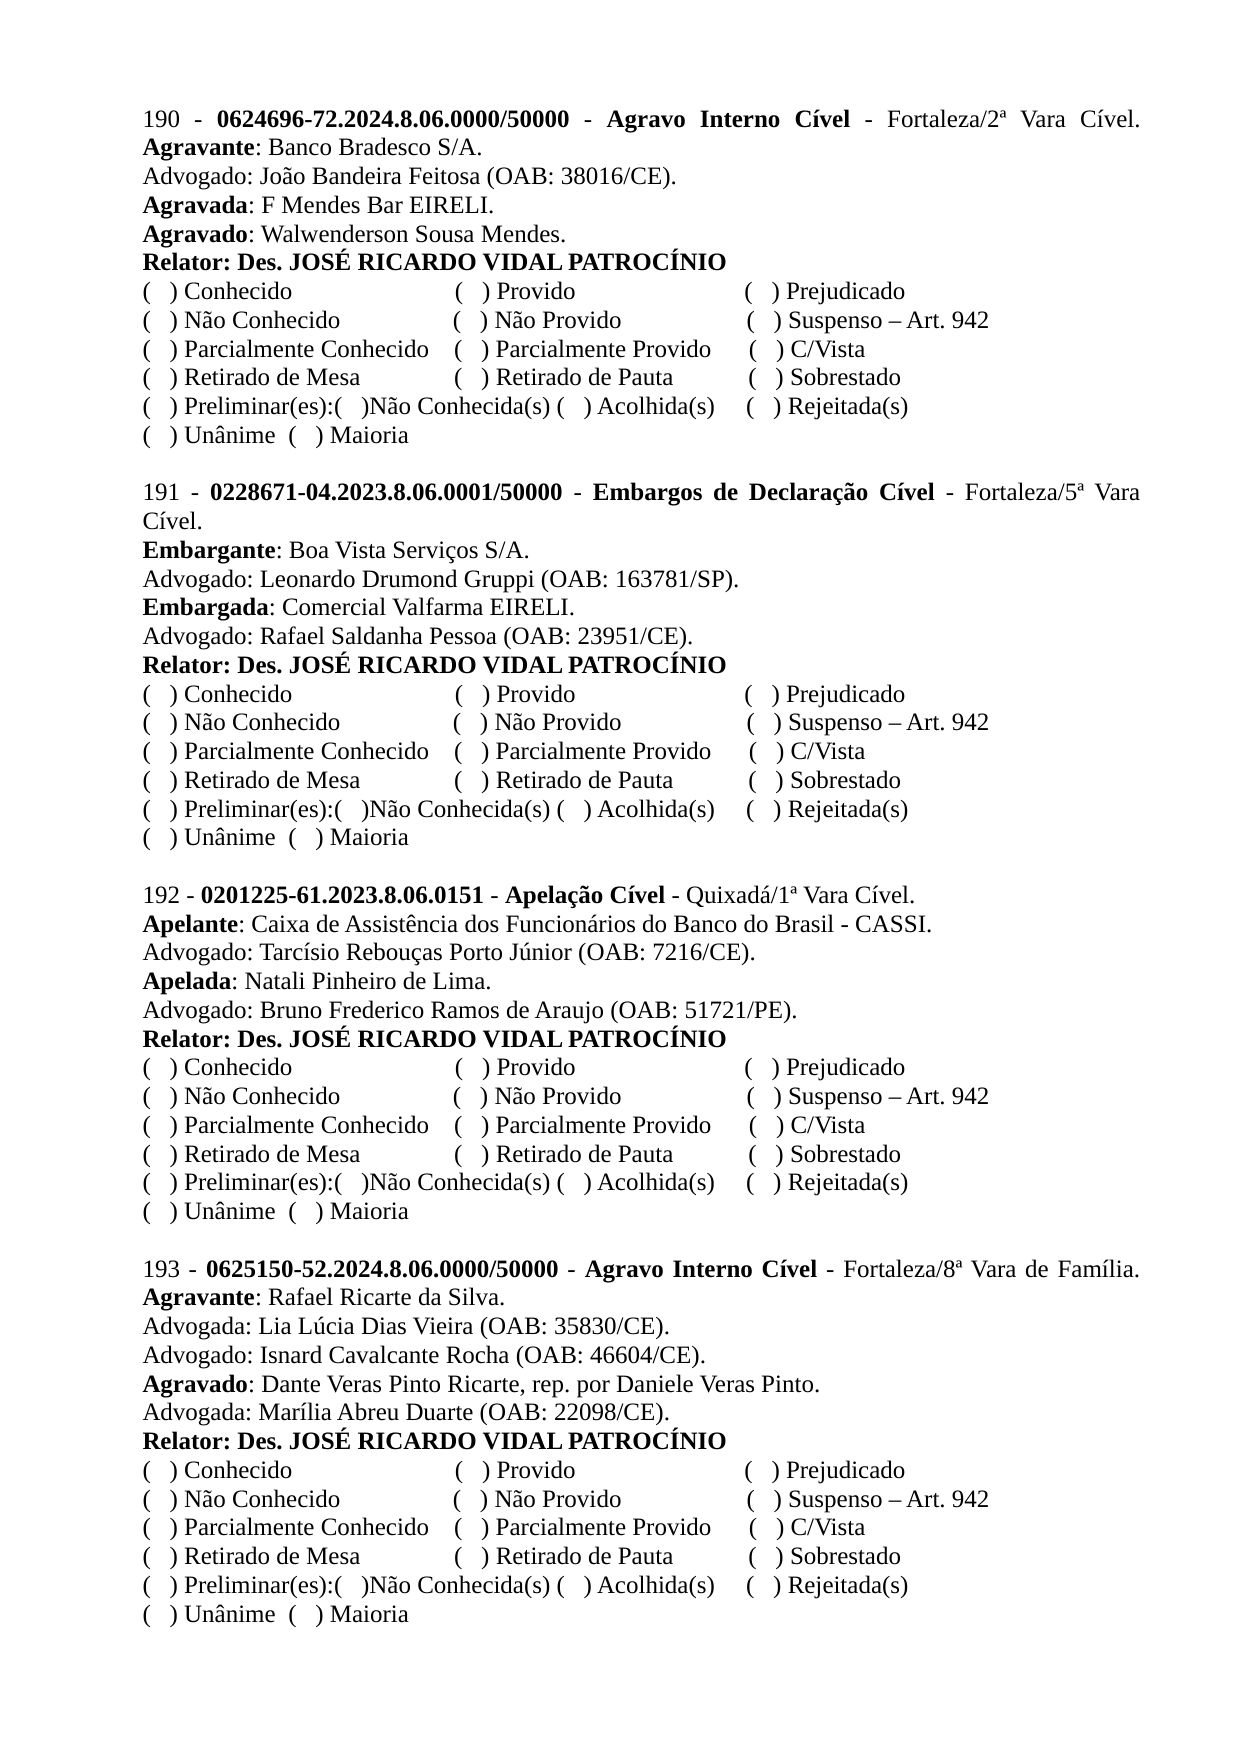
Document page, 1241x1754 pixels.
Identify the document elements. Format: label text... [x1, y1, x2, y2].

text Advogado: João Bandeira Feitosa (OAB: 38016/CE). [142, 161, 1141, 190]
text ( ) Unânime ( ) Maioria [142, 822, 1158, 851]
text Advogado: Bruno Frederico Ramos de Araujo (OAB: 51721/PE). [142, 995, 1141, 1024]
text Advogada: Marília Abreu Duarte (OAB: 22098/CE). [142, 1397, 1141, 1426]
text ( ) Conhecido ( ) Provido ( ) Prejudicado [142, 679, 1141, 707]
text ( ) Não Conhecido ( ) Não Provido ( ) Suspenso – Art. 942 [142, 1081, 1158, 1110]
text ( ) Conhecido ( ) Provido ( ) Prejudicado [142, 276, 1141, 305]
text ( ) Preliminar(es):( )Não Conhecida(s) ( ) Acolhida(s) ( ) Rejeitada(s) [142, 794, 1158, 822]
text ( ) Parcialmente Conhecido ( ) Parcialmente Provido ( ) C/Vista [142, 736, 1158, 765]
text ( ) Parcialmente Conhecido ( ) Parcialmente Provido ( ) C/Vista [142, 334, 1158, 362]
text Relator: Des. JOSÉ RICARDO VIDAL PATROCÍNIO [142, 1024, 1141, 1052]
text Advogado: Tarcísio Rebouças Porto Júnior (OAB: 7216/CE). [142, 937, 1141, 966]
text Advogado: Isnard Cavalcante Rocha (OAB: 46604/CE). [142, 1340, 1141, 1369]
text ( ) Parcialmente Conhecido ( ) Parcialmente Provido ( ) C/Vista [142, 1512, 1158, 1541]
text Apelante: Caixa de Assistência dos Funcionários do Banco do Brasil - CASSI. [142, 909, 1141, 937]
text Agravada: F Mendes Bar EIRELI. [142, 190, 1141, 219]
text 190 - 0624696-72.2024.8.06.0000/50000 - Agravo Interno Cível - Fortaleza/2ª Vara Cível. Agravante: Banco Bradesco S/A. [142, 104, 1141, 161]
text 191 - 0228671-04.2023.8.06.0001/50000 - Embargos de Declaração Cível - Fortaleza/5ª Vara Cível. [142, 477, 1141, 535]
text Advogada: Lia Lúcia Dias Vieira (OAB: 35830/CE). [142, 1311, 1141, 1340]
text ( ) Conhecido ( ) Provido ( ) Prejudicado [142, 1052, 1141, 1081]
text Embargante: Boa Vista Serviços S/A. [142, 535, 1141, 564]
text ( ) Unânime ( ) Maioria [142, 1599, 1158, 1627]
text ( ) Preliminar(es):( )Não Conhecida(s) ( ) Acolhida(s) ( ) Rejeitada(s) [142, 1570, 1158, 1599]
text ( ) Retirado de Mesa ( ) Retirado de Pauta ( ) Sobrestado [142, 1139, 1158, 1167]
text ( ) Preliminar(es):( )Não Conhecida(s) ( ) Acolhida(s) ( ) Rejeitada(s) [142, 391, 1158, 420]
text ( ) Não Conhecido ( ) Não Provido ( ) Suspenso – Art. 942 [142, 707, 1158, 736]
text ( ) Preliminar(es):( )Não Conhecida(s) ( ) Acolhida(s) ( ) Rejeitada(s) [142, 1167, 1158, 1196]
text Advogado: Rafael Saldanha Pessoa (OAB: 23951/CE). [142, 621, 1141, 650]
text ( ) Parcialmente Conhecido ( ) Parcialmente Provido ( ) C/Vista [142, 1110, 1158, 1139]
text Relator: Des. JOSÉ RICARDO VIDAL PATROCÍNIO [142, 1426, 1141, 1455]
text ( ) Não Conhecido ( ) Não Provido ( ) Suspenso – Art. 942 [142, 1484, 1158, 1512]
text ( ) Não Conhecido ( ) Não Provido ( ) Suspenso – Art. 942 [142, 305, 1158, 334]
text 193 - 0625150-52.2024.8.06.0000/50000 - Agravo Interno Cível - Fortaleza/8ª Vara de Família. Agravante: Rafael Ricarte da Silva. [142, 1254, 1141, 1311]
text Advogado: Leonardo Drumond Gruppi (OAB: 163781/SP). [142, 564, 1141, 592]
text Relator: Des. JOSÉ RICARDO VIDAL PATROCÍNIO [142, 247, 1141, 276]
text ( ) Unânime ( ) Maioria [142, 1196, 1158, 1225]
text Apelada: Natali Pinheiro de Lima. [142, 966, 1141, 995]
text ( ) Retirado de Mesa ( ) Retirado de Pauta ( ) Sobrestado [142, 362, 1158, 391]
text Relator: Des. JOSÉ RICARDO VIDAL PATROCÍNIO [142, 650, 1141, 679]
text Agravado: Dante Veras Pinto Ricarte, rep. por Daniele Veras Pinto. [142, 1369, 1141, 1397]
text ( ) Retirado de Mesa ( ) Retirado de Pauta ( ) Sobrestado [142, 765, 1158, 794]
text ( ) Unânime ( ) Maioria [142, 420, 1158, 449]
text ( ) Conhecido ( ) Provido ( ) Prejudicado [142, 1455, 1141, 1484]
text Embargada: Comercial Valfarma EIRELI. [142, 592, 1141, 621]
text ( ) Retirado de Mesa ( ) Retirado de Pauta ( ) Sobrestado [142, 1541, 1158, 1570]
text Agravado: Walwenderson Sousa Mendes. [142, 219, 1141, 247]
text 192 - 0201225-61.2023.8.06.0151 - Apelação Cível - Quixadá/1ª Vara Cível. [142, 880, 1141, 909]
